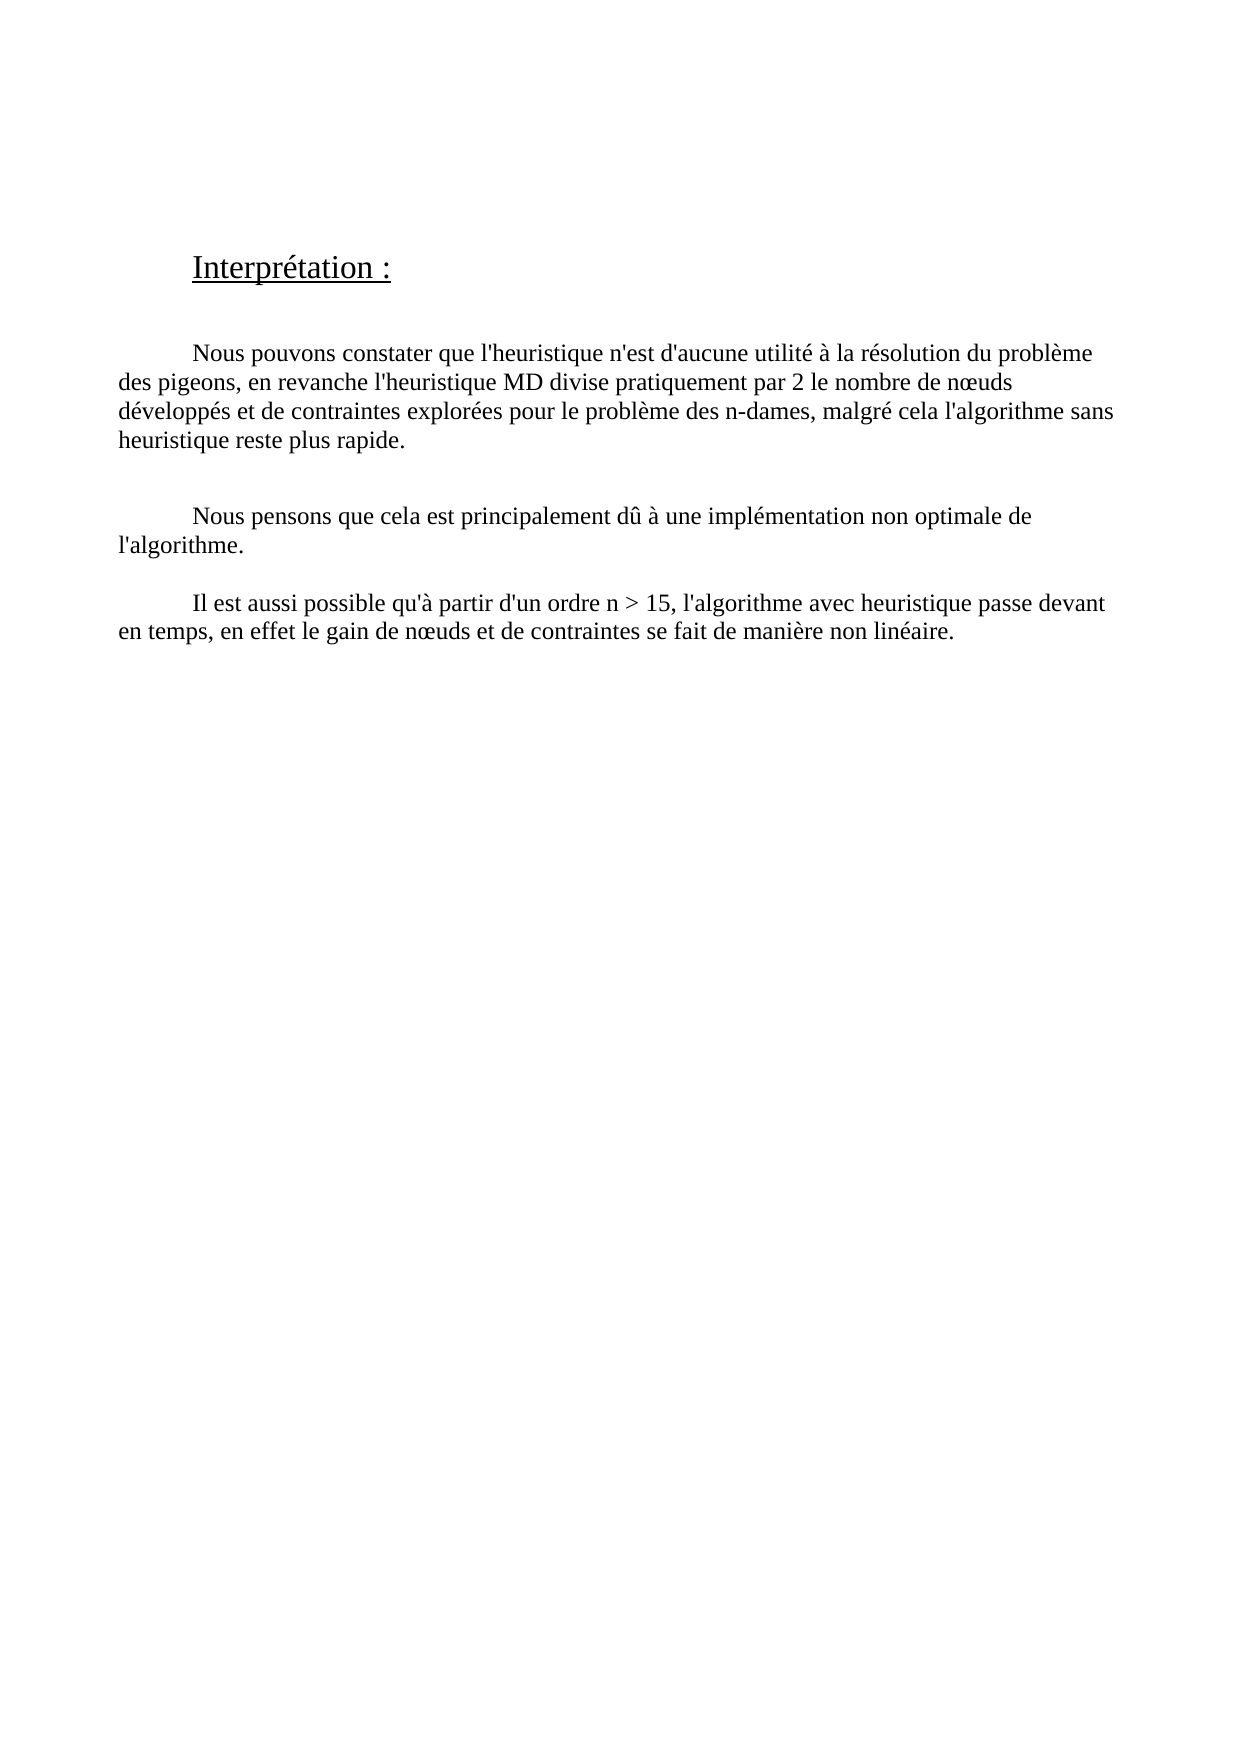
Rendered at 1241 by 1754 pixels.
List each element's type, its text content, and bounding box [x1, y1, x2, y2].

text Il est aussi possible qu'à partir d'un ordre n > 15, l'algorithme avec heuristique passe devant en temps, en effet le gain de nœuds et de contraintes se fait de manière non linéaire. [118, 588, 1122, 645]
text Nous pouvons constater que l'heuristique n'est d'aucune utilité à la résolution du problème des pigeons, en revanche l'heuristique MD divise pratiquement par 2 le nombre de nœuds développés et de contraintes explorées pour le problème des n-dames, malgré cela l'algorithme sans heuristique reste plus rapide. [118, 334, 1122, 453]
text Interprétation : [118, 247, 1122, 286]
text Nous pensons que cela est principalement dû à une implémentation non optimale de l'algorithme. [118, 501, 1122, 559]
